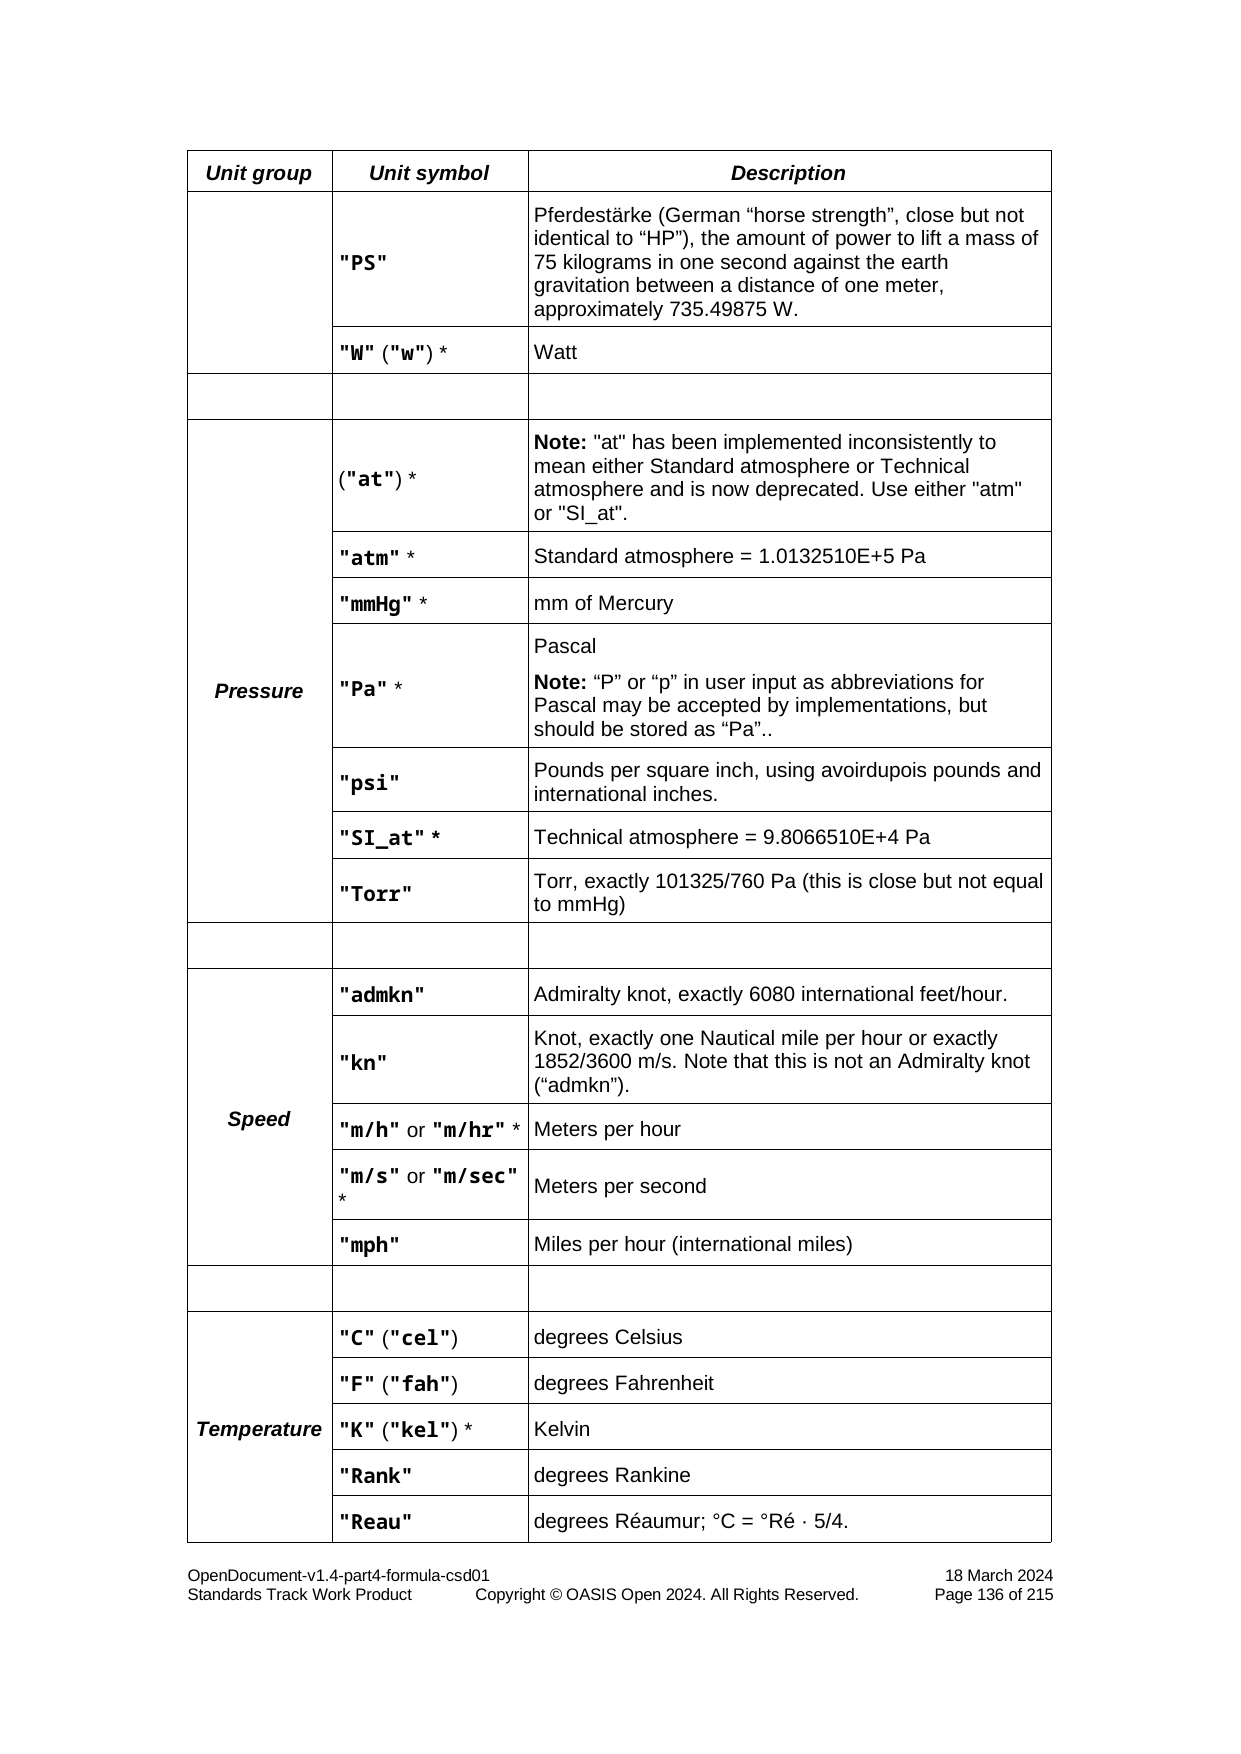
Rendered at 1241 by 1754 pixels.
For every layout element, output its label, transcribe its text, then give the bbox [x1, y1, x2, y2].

table_cell [333, 1266, 528, 1311]
table_cell Miles per hour (international miles) [529, 1220, 1051, 1265]
table_cell "kn" [333, 1016, 528, 1103]
table_cell "F" ("fah") [333, 1358, 528, 1403]
table_cell degrees Celsius [529, 1312, 1051, 1357]
table_cell "Rank" [333, 1450, 528, 1495]
table_cell "C" ("cel") [333, 1312, 528, 1357]
table_cell degrees Fahrenheit [529, 1358, 1051, 1403]
table_cell "psi" [333, 748, 528, 811]
table_cell Technical atmosphere = 9.8066510E+4 Pa [529, 812, 1051, 857]
table_cell Pferdestärke (German “horse strength”, close but not identical to “HP”), the amount of power to lift a mass of 75 kilograms in one second against the earth gravitation between a distance of one meter, approximately 735.49875 W. [529, 192, 1051, 326]
table_cell mm of Mercury [529, 578, 1051, 623]
table_cell [529, 923, 1051, 968]
table_cell "m/s" or "m/sec" * [333, 1150, 528, 1218]
table_cell "SI_at" * [333, 812, 528, 857]
table_header Unit symbol [333, 151, 528, 191]
table_cell Torr, exactly 101325/760 Pa (this is close but not equal to mmHg) [529, 859, 1051, 922]
table_cell "mph" [333, 1220, 528, 1265]
table_cell [188, 374, 332, 419]
table_cell Kelvin [529, 1404, 1051, 1449]
table_cell [188, 192, 332, 373]
table_cell "PS" [333, 192, 528, 326]
table_cell Admiralty knot, exactly 6080 international feet/hour. [529, 969, 1051, 1014]
table_cell Watt [529, 327, 1051, 373]
table_cell [529, 374, 1051, 419]
table_cell "atm" * [333, 532, 528, 577]
table_cell Pressure [188, 420, 332, 922]
table_cell Pascal Note: “P” or “p” in user input as abbreviations for Pascal may be accepted by implementations, but should be stored as “Pa”.. [529, 624, 1051, 747]
table_cell Knot, exactly one Nautical mile per hour or exactly 1852/3600 m/s. Note that this is not an Admiralty knot (“admkn”). [529, 1016, 1051, 1103]
table_cell "K" ("kel") * [333, 1404, 528, 1449]
table_cell [188, 923, 332, 968]
table_cell "Pa" * [333, 624, 528, 747]
table_cell Speed [188, 969, 332, 1265]
table_cell "W" ("w") * [333, 327, 528, 373]
table_cell "Reau" [333, 1496, 528, 1542]
table_cell "m/h" or "m/hr" * [333, 1104, 528, 1149]
table_cell Pounds per square inch, using avoirdupois pounds and international inches. [529, 748, 1051, 811]
table_header Description [529, 151, 1051, 191]
table_cell "Torr" [333, 859, 528, 922]
table_cell [188, 1266, 332, 1311]
table_cell [529, 1266, 1051, 1311]
table_header Unit group [188, 151, 332, 191]
table_cell Meters per hour [529, 1104, 1051, 1149]
table_cell ("at") * [333, 420, 528, 531]
table_cell Note: "at" has been implemented inconsistently to mean either Standard atmosphere or Technical atmosphere and is now deprecated. Use either "atm" or "SI_at". [529, 420, 1051, 531]
table_cell Standard atmosphere = 1.0132510E+5 Pa [529, 532, 1051, 577]
table_cell degrees Rankine [529, 1450, 1051, 1495]
table_cell "mmHg" * [333, 578, 528, 623]
table_cell [333, 374, 528, 419]
table_cell degrees Réaumur; °C = °Ré · 5/4. [529, 1496, 1051, 1542]
table_cell [333, 923, 528, 968]
table_cell "admkn" [333, 969, 528, 1014]
table_cell Temperature [188, 1312, 332, 1542]
table_cell Meters per second [529, 1150, 1051, 1218]
